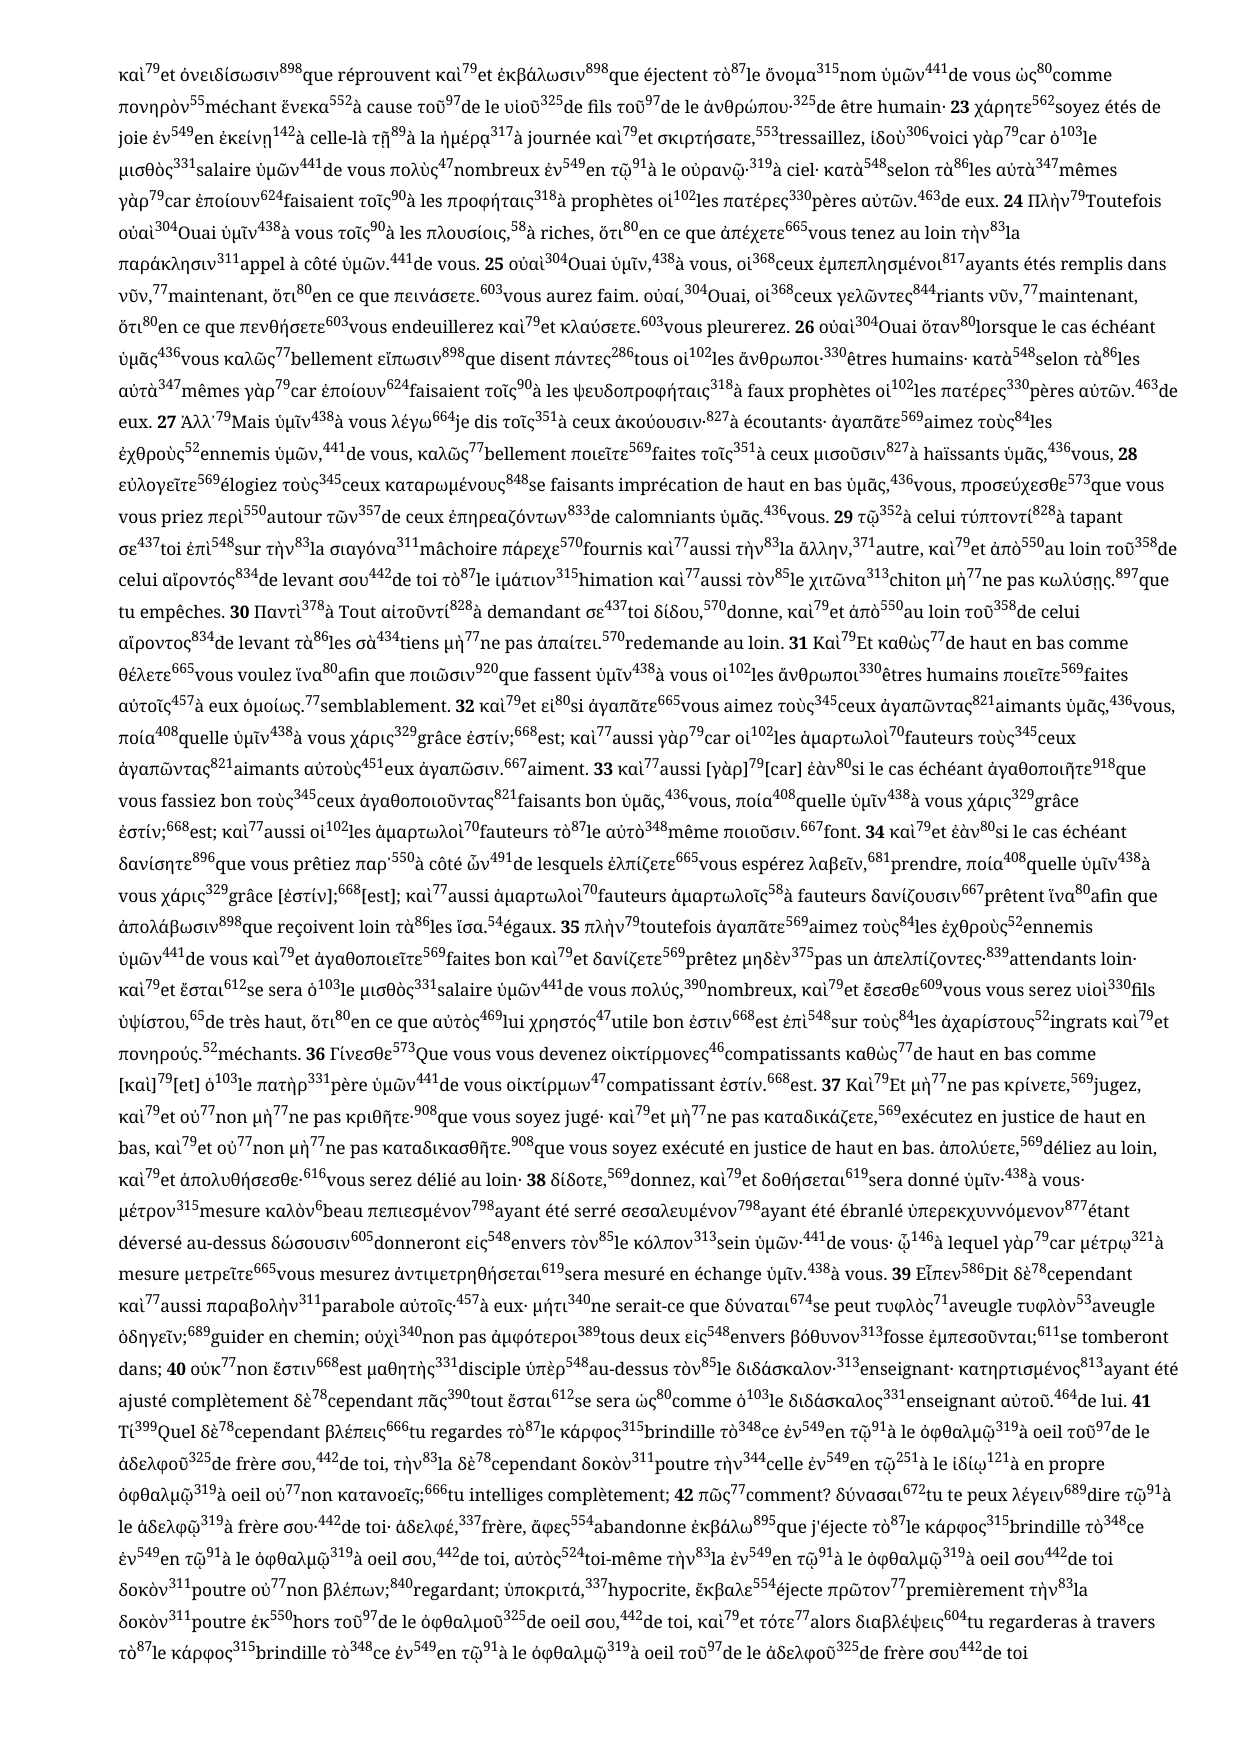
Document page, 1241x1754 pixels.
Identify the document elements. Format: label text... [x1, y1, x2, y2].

text 1 Ἐγένετο592Se devint δὲ78cependant ἐν549en σαββάτῳ321à sabbat διαπορεύεσθαι690se aller à travers αὐτὸν452lui διὰ550par σπορίμων,66de champs ensemencés, καὶ79et ἔτιλλον624épilaient οἱ102les μαθηταὶ330disciples αὐτοῦ464de lui καὶ79et ἤσθιον624mangeaient τοὺς84les στάχυας312épis ψώχοντες839froissants ταῖς248à les χερσίν.316à mains. 2 τινὲς389des quelconques δὲ78cependant τῶν96de les Φαρισαίων324de Pharisiens εἶπαν·585dirent· τί399quel ποιεῖτε665vous faites ὃ500lequel οὐκ77non ἔξεστιν668est permis τοῖς92à les σάββασιν;320à sabbats; 3 καὶ79et ἀποκριθεὶς760ayant été répondu πρὸς548vers αὐτοὺς451eux εἶπεν586dit ὁ103le Ἰησοῦς·331Iésous· οὐδὲ77non cependant τοῦτο348ce-ci ἀνέγνωτε583vous prîtes connaissance ὃ482lequel ἐποίησεν586fit Δαυὶδ331Dauid ὅτε80lorsque ἐπείνασεν586eut faim αὐτὸς469lui καὶ79et οἱ363ceux μετ᾽550avec αὐτοῦ464de lui [ὄντες],839[étants], 4 [ὡς]77[comme] εἰσῆλθεν586vint à l'intérieur εἰς548envers τὸν85le οἶκον313maison τοῦ97de le θεοῦ325de Dieu καὶ79et τοὺς84les ἄρτους312pains τῆς95de la προθέσεως323de proposition λαβὼν721ayant pris ἔφαγεν586mangea καὶ79et ἔδωκεν586donna τοῖς351à ceux μετ᾽550avec αὐτοῦ,464de lui, οὓς479lesquels οὐκ77non ἔξεστιν668est permis φαγεῖν681manger εἰ551si μὴ77ne pas μόνους114seuls τοὺς84les ἱερεῖς;312sacrificateurs; 5 καὶ79et ἔλεγεν625disait αὐτοῖς·457à eux· κύριός331Maître ἐστιν668est τοῦ99de le σαββάτου327de sabbat ὁ103le υἱὸς331fils τοῦ97de le ἀνθρώπου.325de être humain. 6 Ἐγένετο592Se devint δὲ78cependant ἐν549en ἑτέρῳ123à autre-différent σαββάτῳ321à sabbat εἰσελθεῖν681venir à l'intérieur αὐτὸν452lui εἰς548envers τὴν83la συναγωγὴν311synagogue καὶ79et διδάσκειν.689enseigner. καὶ79et ἦν625était ἄνθρωπος331être humain ἐκεῖ77là καὶ79et ἡ101la χεὶρ329main αὐτοῦ464de lui ἡ101la δεξιὰ20droite ἦν625était ξηρά.45sèche. 7 παρετηροῦντο630se épiaient δὲ78cependant αὐτὸν452lui οἱ102les γραμματεῖς330lettrés καὶ79et οἱ102les Φαρισαῖοι330Pharisiens εἰ80si ἐν549en τῷ93à le σαββάτῳ321à sabbat θεραπεύσει,606soignera, ἵνα80afin que εὕρωσιν898que trouvent κατηγορεῖν689accuser αὐτοῦ.464de lui. 8 αὐτὸς469lui δὲ78cependant ᾔδει659avait su τοὺς84les διαλογισμοὺς312calculs au-travers αὐτῶν,463de eux, εἶπεν586dit δὲ78cependant τῷ91à le ἀνδρὶ319à homme τῷ352à celui ξηρὰν51sèche ἔχοντι828à ayant τὴν83la χεῖρα·311main· ἔγειρε570éveille καὶ79et στῆθι554dresse εἰς548envers τὸ87le μέσον·55au milieu· καὶ79et ἀναστὰς721ayant redressé ἔστη.586dressa. 9 εἶπεν586dit δὲ78cependant ὁ103le Ἰησοῦς331Iésous πρὸς548vers αὐτούς·451eux· ἐπερωτῶ664je surinterroge ὑμᾶς436vous εἰ80si ἔξεστιν668est permis τῷ93à le σαββάτῳ321à sabbat ἀγαθοποιῆσαι681faire bon ἢ79ou κακοποιῆσαι,681faire mal, ψυχὴν311âme σῶσαι681sauver ἢ79ou ἀπολέσαι;681perdre au loin; 10 καὶ79et περιβλεψάμενος740se ayant regardé autour πάντας268tous αὐτοὺς451eux εἶπεν586dit αὐτῷ·458à lui· ἔκτεινον554étends τὴν83la χεῖρά311main σου.442de toi. ὁ469celui δὲ78cependant ἐποίησεν586fit καὶ79et ἀποκατεστάθη600fut reconstitué ἡ101la χεὶρ329main αὐτοῦ.464de lui. 11 αὐτοὶ468eux δὲ78cependant ἐπλήσθησαν599furent rempli ἀνοίας323de inintelligence καὶ79et διελάλουν624bavardaient en séparant πρὸς548vers ἀλλήλους501les uns les autres τί399quel ἂν340le cas échéant ποιήσαιεν693que fassent τῷ91à le Ἰησοῦ.319à Iésous. 12 Ἐγένετο592Se devint δὲ78cependant ἐν549en ταῖς88à les ἡμέραις316à journées ταύταις141à celles-ci ἐξελθεῖν681sortir αὐτὸν452lui εἰς548envers τὸ87le ὄρος315montagne προσεύξασθαι,682se prier, καὶ79et ἦν625était διανυκτερεύων840passant toute la nuit ἐν549en τῇ89à la προσευχῇ317à prière τοῦ97de le θεοῦ.325de Dieu. 13 Καὶ79Et ὅτε80lorsque ἐγένετο592se devint ἡμέρα,329journée, προσεφώνησεν586sonna auprès τοὺς84les μαθητὰς312disciples αὐτοῦ,464de lui, καὶ79et ἐκλεξάμενος740se ayant élu ἀπ᾽550au loin αὐτῶν463de eux δώδεκα,52douze, οὓς479lesquels καὶ77aussi ἀποστόλους312envoyés ὠνόμασεν·586nomma· 14 Σίμωνα313Simon ὃν480lequel καὶ77aussi ὠνόμασεν586nomma Πέτρον,313Pierre, καὶ79et Ἀνδρέαν313André τὸν85le ἀδελφὸν313frère αὐτοῦ,464de lui, καὶ79et Ἰάκωβον313Iakobos καὶ79et Ἰωάννην313Ioannes καὶ79et Φίλιππον313Philippe καὶ79et Βαρθολομαῖον313Bar-Tolomaï 15 καὶ79et Μαθθαῖον313Matthaios καὶ79et Θωμᾶν313Thomas καὶ79et Ἰάκωβον313Iakobos Ἁλφαίου325de Alphaios καὶ79et Σίμωνα313Simon τὸν346celui καλούμενον875étant appelé ζηλωτὴν313zélote 16 καὶ79et Ἰούδαν313Iouda Ἰακώβου325de Iakobos καὶ79et Ἰούδαν313Iouda Ἰσκαριώθ,313Iskariote, ὃς498lequel ἐγένετο592se devint προδότης.331traître. 17 Καὶ79Et καταβὰς721ayant descendu μετ᾽550avec αὐτῶν463de eux ἔστη586dressa ἐπὶ550sur τόπου325de lieu πεδινοῦ,16de plat, καὶ79et ὄχλος331foule πολὺς287nombreux μαθητῶν324de disciples αὐτοῦ,464de lui, καὶ79et πλῆθος333multitude πολὺ289nombreux τοῦ97de le λαοῦ325de peuple ἀπὸ550au loin πάσης279de toute τῆς95de la Ἰουδαίας323de Ioudaia καὶ79et Ἰερουσαλὴμ323de Ierousalem καὶ79et τῆς95de la παραλίου14de coté de mer Τύρου323de Tyr καὶ79et Σιδῶνος,323de Sidon, 18 οἳ497lesquels ἦλθον585vinrent ἀκοῦσαι681écouter αὐτοῦ464de lui καὶ79et ἰαθῆναι683être guéri ἀπὸ550au loin τῶν94de les νόσων322de maladies αὐτῶν·463de eux· καὶ79et οἱ363ceux ἐνοχλούμενοι890étants remués en foule au-dedans ἀπὸ550au loin πνευμάτων326de souffles ἀκαθάρτων17de impurs ἐθεραπεύοντο,635étaient soigné, 19 καὶ79et πᾶς287tout ὁ103le ὄχλος331foule ἐζήτουν624cherchaient ἅπτεσθαι690se toucher αὐτοῦ,464de lui, ὅτι80en ce que δύναμις329puissance παρ᾽550à côté αὐτοῦ464de lui ἐξήρχετο631se sortait καὶ79et ἰᾶτο631se guérissait πάντας.372tous. 20 Καὶ79Et αὐτὸς469lui ἐπάρας721ayant surélevé τοὺς84les ὀφθαλμοὺς312yeux αὐτοῦ464de lui εἰς548envers τοὺς84les μαθητὰς312disciples αὐτοῦ464de lui ἔλεγεν·625disait· Μακάριοι46Bienheureux οἱ102les πτωχοί,70pauvres, ὅτι80en ce que ὑμετέρα443votres ἐστὶν668est ἡ101la βασιλεία329royauté τοῦ97de le θεοῦ.325de Dieu. 21 μακάριοι46bienheureux οἱ363ceux πεινῶντες839ayants faim νῦν,77maintenant, ὅτι80en ce que χορτασθήσεσθε.616vous serez fourragé. μακάριοι46bienheureux οἱ363ceux κλαίοντες839pleurants νῦν,77maintenant, ὅτι80en ce que γελάσετε.603vous rirez. 22 μακάριοί46bienheureux ἐστε665vous êtes ὅταν80lorsque le cas échéant μισήσωσιν898que haïssent ὑμᾶς436vous οἱ102les ἄνθρωποι330êtres humains καὶ79et ὅταν80lorsque le cas échéant ἀφορίσωσιν898que délimitent ὑμᾶς436vous καὶ79et ὀνειδίσωσιν898que réprouvent καὶ79et ἐκβάλωσιν898que éjectent τὸ87le ὄνομα315nom ὑμῶν441de vous ὡς80comme πονηρὸν55méchant ἕνεκα552à cause τοῦ97de le υἱοῦ325de fils τοῦ97de le ἀνθρώπου·325de être humain· 23 χάρητε562soyez étés de joie ἐν549en ἐκείνῃ142à celle-là τῇ89à la ἡμέρᾳ317à journée καὶ79et σκιρτήσατε,553tressaillez, ἰδοὺ306voici γὰρ79car ὁ103le μισθὸς331salaire ὑμῶν441de vous πολὺς47nombreux ἐν549en τῷ91à le οὐρανῷ·319à ciel· κατὰ548selon τὰ86les αὐτὰ347mêmes γὰρ79car ἐποίουν624faisaient τοῖς90à les προφήταις318à prophètes οἱ102les πατέρες330pères αὐτῶν.463de eux. 24 Πλὴν79Toutefois οὐαὶ304Ouai ὑμῖν438à vous τοῖς90à les πλουσίοις,58à riches, ὅτι80en ce que ἀπέχετε665vous tenez au loin τὴν83la παράκλησιν311appel à côté ὑμῶν.441de vous. 25 οὐαὶ304Ouai ὑμῖν,438à vous, οἱ368ceux ἐμπεπλησμένοι817ayants étés remplis dans νῦν,77maintenant, ὅτι80en ce que πεινάσετε.603vous aurez faim. οὐαί,304Ouai, οἱ368ceux γελῶντες844riants νῦν,77maintenant, ὅτι80en ce que πενθήσετε603vous endeuillerez καὶ79et κλαύσετε.603vous pleurerez. 26 οὐαὶ304Ouai ὅταν80lorsque le cas échéant ὑμᾶς436vous καλῶς77bellement εἴπωσιν898que disent πάντες286tous οἱ102les ἄνθρωποι·330êtres humains· κατὰ548selon τὰ86les αὐτὰ347mêmes γὰρ79car ἐποίουν624faisaient τοῖς90à les ψευδοπροφήταις318à faux prophètes οἱ102les πατέρες330pères αὐτῶν.463de eux. 27 Ἀλλ᾽79Mais ὑμῖν438à vous λέγω664je dis τοῖς351à ceux ἀκούουσιν·827à écoutants· ἀγαπᾶτε569aimez τοὺς84les ἐχθροὺς52ennemis ὑμῶν,441de vous, καλῶς77bellement ποιεῖτε569faites τοῖς351à ceux μισοῦσιν827à haïssants ὑμᾶς,436vous, 28 εὐλογεῖτε569élogiez τοὺς345ceux καταρωμένους848se faisants imprécation de haut en bas ὑμᾶς,436vous, προσεύχεσθε573que vous vous priez περὶ550autour τῶν357de ceux ἐπηρεαζόντων833de calomniants ὑμᾶς.436vous. 29 τῷ352à celui τύπτοντί828à tapant σε437toi ἐπὶ548sur τὴν83la σιαγόνα311mâchoire πάρεχε570fournis καὶ77aussi τὴν83la ἄλλην,371autre, καὶ79et ἀπὸ550au loin τοῦ358de celui αἴροντός834de levant σου442de toi τὸ87le ἱμάτιον315himation καὶ77aussi τὸν85le χιτῶνα313chiton μὴ77ne pas κωλύσῃς.897que tu empêches. 30 Παντὶ378à Tout αἰτοῦντί828à demandant σε437toi δίδου,570donne, καὶ79et ἀπὸ550au loin τοῦ358de celui αἴροντος834de levant τὰ86les σὰ434tiens μὴ77ne pas ἀπαίτει.570redemande au loin. 31 Καὶ79Et καθὼς77de haut en bas comme θέλετε665vous voulez ἵνα80afin que ποιῶσιν920que fassent ὑμῖν438à vous οἱ102les ἄνθρωποι330êtres humains ποιεῖτε569faites αὐτοῖς457à eux ὁμοίως.77semblablement. 32 καὶ79et εἰ80si ἀγαπᾶτε665vous aimez τοὺς345ceux ἀγαπῶντας821aimants ὑμᾶς,436vous, ποία408quelle ὑμῖν438à vous χάρις329grâce ἐστίν;668est; καὶ77aussi γὰρ79car οἱ102les ἁμαρτωλοὶ70fauteurs τοὺς345ceux ἀγαπῶντας821aimants αὐτοὺς451eux ἀγαπῶσιν.667aiment. 33 καὶ77aussi [γὰρ]79[car] ἐὰν80si le cas échéant ἀγαθοποιῆτε918que vous fassiez bon τοὺς345ceux ἀγαθοποιοῦντας821faisants bon ὑμᾶς,436vous, ποία408quelle ὑμῖν438à vous χάρις329grâce ἐστίν;668est; καὶ77aussi οἱ102les ἁμαρτωλοὶ70fauteurs τὸ87le αὐτὸ348même ποιοῦσιν.667font. 34 καὶ79et ἐὰν80si le cas échéant δανίσητε896que vous prêtiez παρ᾽550à côté ὧν491de lesquels ἐλπίζετε665vous espérez λαβεῖν,681prendre, ποία408quelle ὑμῖν438à vous χάρις329grâce [ἐστίν];668[est]; καὶ77aussi ἁμαρτωλοὶ70fauteurs ἁμαρτωλοῖς58à fauteurs δανίζουσιν667prêtent ἵνα80afin que ἀπολάβωσιν898que reçoivent loin τὰ86les ἴσα.54égaux. 35 πλὴν79toutefois ἀγαπᾶτε569aimez τοὺς84les ἐχθροὺς52ennemis ὑμῶν441de vous καὶ79et ἀγαθοποιεῖτε569faites bon καὶ79et δανίζετε569prêtez μηδὲν375pas un ἀπελπίζοντες·839attendants loin· καὶ79et ἔσται612se sera ὁ103le μισθὸς331salaire ὑμῶν441de vous πολύς,390nombreux, καὶ79et ἔσεσθε609vous vous serez υἱοὶ330fils ὑψίστου,65de très haut, ὅτι80en ce que αὐτὸς469lui χρηστός47utile bon ἐστιν668est ἐπὶ548sur τοὺς84les ἀχαρίστους52ingrats καὶ79et πονηρούς.52méchants. 36 Γίνεσθε573Que vous vous devenez οἰκτίρμονες46compatissants καθὼς77de haut en bas comme [καὶ]79[et] ὁ103le πατὴρ331père ὑμῶν441de vous οἰκτίρμων47compatissant ἐστίν.668est. 37 Καὶ79Et μὴ77ne pas κρίνετε,569jugez, καὶ79et οὐ77non μὴ77ne pas κριθῆτε·908que vous soyez jugé· καὶ79et μὴ77ne pas καταδικάζετε,569exécutez en justice de haut en bas, καὶ79et οὐ77non μὴ77ne pas καταδικασθῆτε.908que vous soyez exécuté en justice de haut en bas. ἀπολύετε,569déliez au loin, καὶ79et ἀπολυθήσεσθε·616vous serez délié au loin· 38 δίδοτε,569donnez, καὶ79et δοθήσεται619sera donné ὑμῖν·438à vous· μέτρον315mesure καλὸν6beau πεπιεσμένον798ayant été serré σεσαλευμένον798ayant été ébranlé ὑπερεκχυννόμενον877étant déversé au-dessus δώσουσιν605donneront εἰς548envers τὸν85le κόλπον313sein ὑμῶν·441de vous· ᾧ146à lequel γὰρ79car μέτρῳ321à mesure μετρεῖτε665vous mesurez ἀντιμετρηθήσεται619sera mesuré en échange ὑμῖν.438à vous. 39 Εἶπεν586Dit δὲ78cependant καὶ77aussi παραβολὴν311parabole αὐτοῖς·457à eux· μήτι340ne serait-ce que δύναται674se peut τυφλὸς71aveugle τυφλὸν53aveugle ὁδηγεῖν;689guider en chemin; οὐχὶ340non pas ἀμφότεροι389tous deux εἰς548envers βόθυνον313fosse ἐμπεσοῦνται;611se tomberont dans; 40 οὐκ77non ἔστιν668est μαθητὴς331disciple ὑπὲρ548au-dessus τὸν85le διδάσκαλον·313enseignant· κατηρτισμένος813ayant été ajusté complètement δὲ78cependant πᾶς390tout ἔσται612se sera ὡς80comme ὁ103le διδάσκαλος331enseignant αὐτοῦ.464de lui. 41 Τί399Quel δὲ78cependant βλέπεις666tu regardes τὸ87le κάρφος315brindille τὸ348ce ἐν549en τῷ91à le ὀφθαλμῷ319à oeil τοῦ97de le ἀδελφοῦ325de frère σου,442de toi, τὴν83la δὲ78cependant δοκὸν311poutre τὴν344celle ἐν549en τῷ251à le ἰδίῳ121à en propre ὀφθαλμῷ319à oeil οὐ77non κατανοεῖς;666tu intelliges complètement; 42 πῶς77comment? δύνασαι672tu te peux λέγειν689dire τῷ91à le ἀδελφῷ319à frère σου·442de toi· ἀδελφέ,337frère, ἄφες554abandonne ἐκβάλω895que j'éjecte τὸ87le κάρφος315brindille τὸ348ce ἐν549en τῷ91à le ὀφθαλμῷ319à oeil σου,442de toi, αὐτὸς524toi-même τὴν83la ἐν549en τῷ91à le ὀφθαλμῷ319à oeil σου442de toi δοκὸν311poutre οὐ77non βλέπων;840regardant; ὑποκριτά,337hypocrite, ἔκβαλε554éjecte πρῶτον77premièrement τὴν83la δοκὸν311poutre ἐκ550hors τοῦ97de le ὀφθαλμοῦ325de oeil σου,442de toi, καὶ79et τότε77alors διαβλέψεις604tu regarderas à travers τὸ87le κάρφος315brindille τὸ348ce ἐν549en τῷ91à le ὀφθαλμῷ319à oeil τοῦ97de le ἀδελφοῦ325de frère σου442de toi ἐκβαλεῖν.681éjecter. 43 Οὐ77Non γάρ79car ἐστιν668est δένδρον333arbre καλὸν24beau ποιοῦν842faisant καρπὸν313fruit σαπρόν,4pourri, οὐδὲ79non cependant πάλιν77de nouveau δένδρον333arbre σαπρὸν24pourri ποιοῦν842faisant καρπὸν313fruit καλόν.4beau. 44 ἕκαστον392chacun γὰρ79car δένδρον333arbre ἐκ550hors τοῦ257de le ἰδίου127de en propre καρποῦ325de fruit γινώσκεται·680est connu· οὐ77non γὰρ79car ἐξ550hors ἀκανθῶν322de épines συλλέγουσιν667cueillent ensemble σῦκα314figues οὐδὲ79non cependant ἐκ550hors βάτου323de buisson de ronce σταφυλὴν311grappe de raisins τρυγῶσιν.667vendangent. 45 ὁ103le ἀγαθὸς22bon ἄνθρωπος331être humain ἐκ550hors τοῦ97de le ἀγαθοῦ16de bon θησαυροῦ325de trésor τῆς95de la καρδίας323de coeur προφέρει668porte en avant τὸ87le ἀγαθόν,55bon, καὶ79et ὁ103le πονηρὸς71méchant ἐκ550hors τοῦ97de le πονηροῦ65de méchant προφέρει668porte en avant τὸ87le πονηρόν·55méchant· ἐκ550hors γὰρ79car περισσεύματος327de superflu καρδίας323de coeur λαλεῖ668bavarde τὸ105le στόμα333bouche αὐτοῦ.464de lui. 46 Τί399Quel δέ78cependant με417moi καλεῖτε·665vous appelez· κύριε337Maître κύριε,337Maître, καὶ79et οὐ77non ποιεῖτε665vous faites ἃ481lesquels λέγω;664je dis; 47 Πᾶς390Tout ὁ498celui ἐρχόμενος867se venant πρός548vers με417moi καὶ79et ἀκούων840écoutant μου424de moi τῶν96de les λόγων324de discours καὶ79et ποιῶν840faisant αὐτούς,451eux, ὑποδείξω602je montrerai en dessous ὑμῖν438à vous τίνι401à quel ἐστὶν668est ὅμοιος·47semblable· 48 ὅμοιός47semblable ἐστιν668est ἀνθρώπῳ319à être humain οἰκοδομοῦντι828à édifiant en maison οἰκίαν311maison d'habitation ὃς498lequel ἔσκαψεν586bêcha καὶ79et ἐβάθυνεν586approfondit καὶ79et ἔθηκεν586posa θεμέλιον313fondement ἐπὶ548sur τὴν83la πέτραν·311roche· πλημμύρης323de inondation δὲ78cependant γενομένης732de se ayante devenue προσέρηξεν586fracassa auprès ὁ103le ποταμὸς331fleuve τῇ89à la οἰκίᾳ317à maison d'habitation ἐκείνῃ,142à celle-là, καὶ79et οὐκ77non ἴσχυσεν586eut la ténacité σαλεῦσαι681ébranler αὐτὴν450elle διὰ548par le fait de τὸ348ce καλῶς77bellement οἰκοδομῆσθαι688avoir été édifié en maison αὐτήν.450elle. 49 ὁ364celui δὲ78cependant ἀκούσας721ayant écouté καὶ79et μὴ77ne pas ποιήσας721ayant fait ὅμοιός47semblable ἐστιν668est ἀνθρώπῳ319à être humain οἰκοδομήσαντι713à ayant édifié en maison οἰκίαν311maison d'habitation ἐπὶ548sur τὴν83la γῆν311terre χωρὶς552séparément θεμελίου,325de fondement, ᾗ484à laquelle προσέρηξεν586fracassa auprès ὁ103le ποταμός,331fleuve, καὶ79et εὐθὺς77directement συνέπεσεν586tomba ensemble καὶ79et ἐγένετο592se devint τὸ105le ῥῆγμα333fracture τῆς95de la οἰκίας323de maison d'habitation ἐκείνης148de celle-là μέγα.49grand. [118, 59, 1181, 1665]
